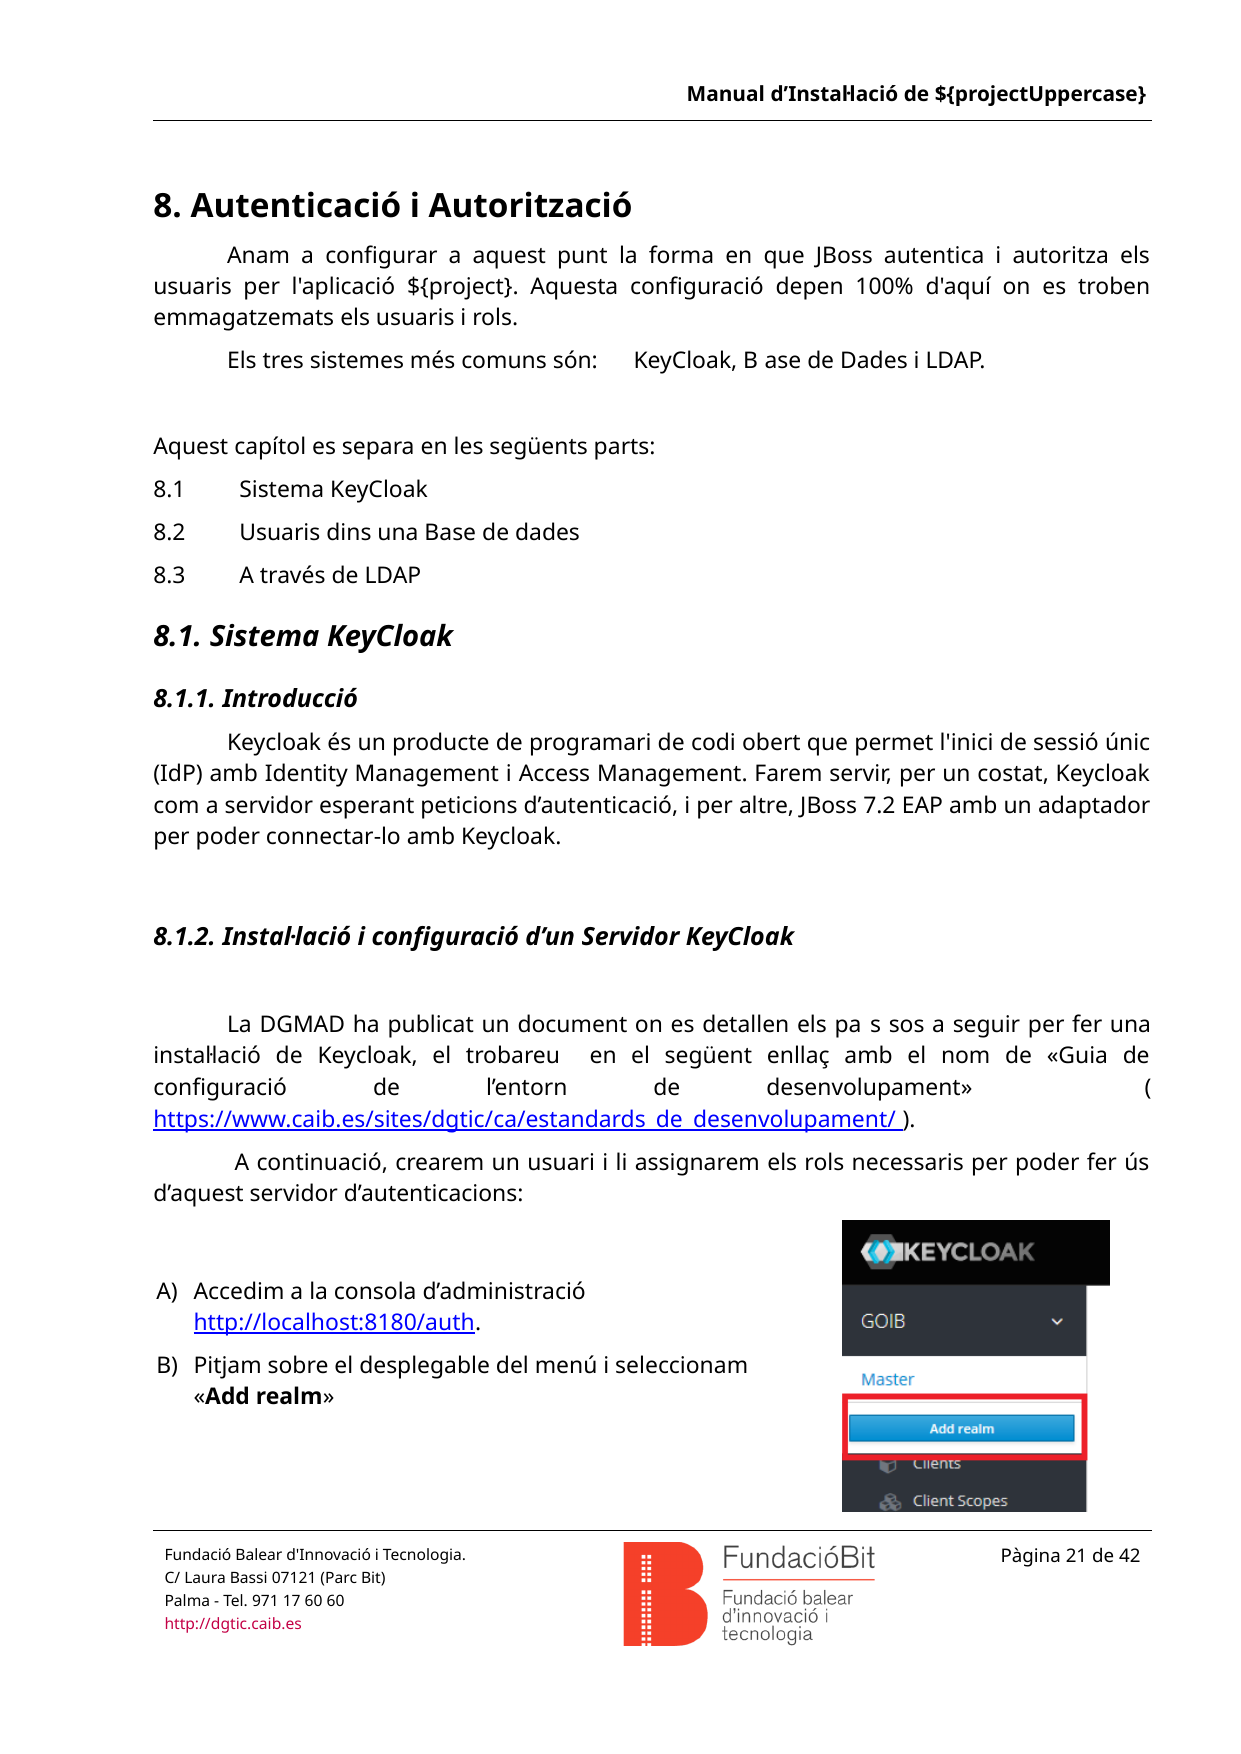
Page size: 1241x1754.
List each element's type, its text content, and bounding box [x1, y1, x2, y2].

picture [842, 1220, 1110, 1512]
text Keycloak és un producte de programari de codi obert que permet l'inici de sessió únic (IdP) amb Identity Management i Access Management. Farem servir, per un costat, Keycloak com a servidor esperant peticions d’autenticació, i per altre, JBoss 7.2 EAP amb un adaptador per poder connectar-lo amb Keycloak. [153, 726, 1152, 851]
text A continuació, crearem un usuari i li assignarem els rols necessaris per poder fer ús d’aquest servidor d’autenticacions: [153, 1146, 1152, 1208]
subtitle Autenticació i Autorització [153, 181, 1152, 227]
text 8.3 A través de LDAP [153, 559, 1152, 591]
text Anam a configurar a aquest punt la forma en que JBoss autentica i autoritza els usuaris per l'aplicació ${project}. Aquesta configuració depen 100% d'aquí on es troben emmagatzemats els usuaris i rols. [153, 239, 1152, 332]
subtitle Introducció [153, 680, 1152, 714]
text La DGMAD ha publicat un document on es detallen els pa s sos a seguir per fer una instal·lació de Keycloak, el trobareu en el següent enllaç amb el nom de «Guia de configuració de l’entorn de desenvolupament» ( https://www.caib.es/sites/dgtic/ca/estandards_de_desenvolupament/ ). [153, 1008, 1152, 1134]
subtitle Sistema KeyCloak [153, 616, 1152, 655]
text 8.2 Usuaris dins una Base de dades [153, 516, 1152, 547]
subtitle Instal·lació i configuració d’un Servidor KeyCloak [153, 919, 1152, 953]
text Els tres sistemes més comuns són: KeyCloak, B ase de Dades i LDAP. [153, 344, 1152, 375]
picture [623, 1542, 875, 1646]
table_header Accedim a la consola d’administració http://localhost:8180/auth. Pitjam sobre el desplegable del menú i seleccionam «Add realm» [153, 1220, 766, 1523]
text Aquest capítol es separa en les següents parts: [153, 430, 1152, 461]
text 8.1 Sistema KeyCloak [153, 473, 1152, 504]
table_header [766, 1220, 1152, 1523]
